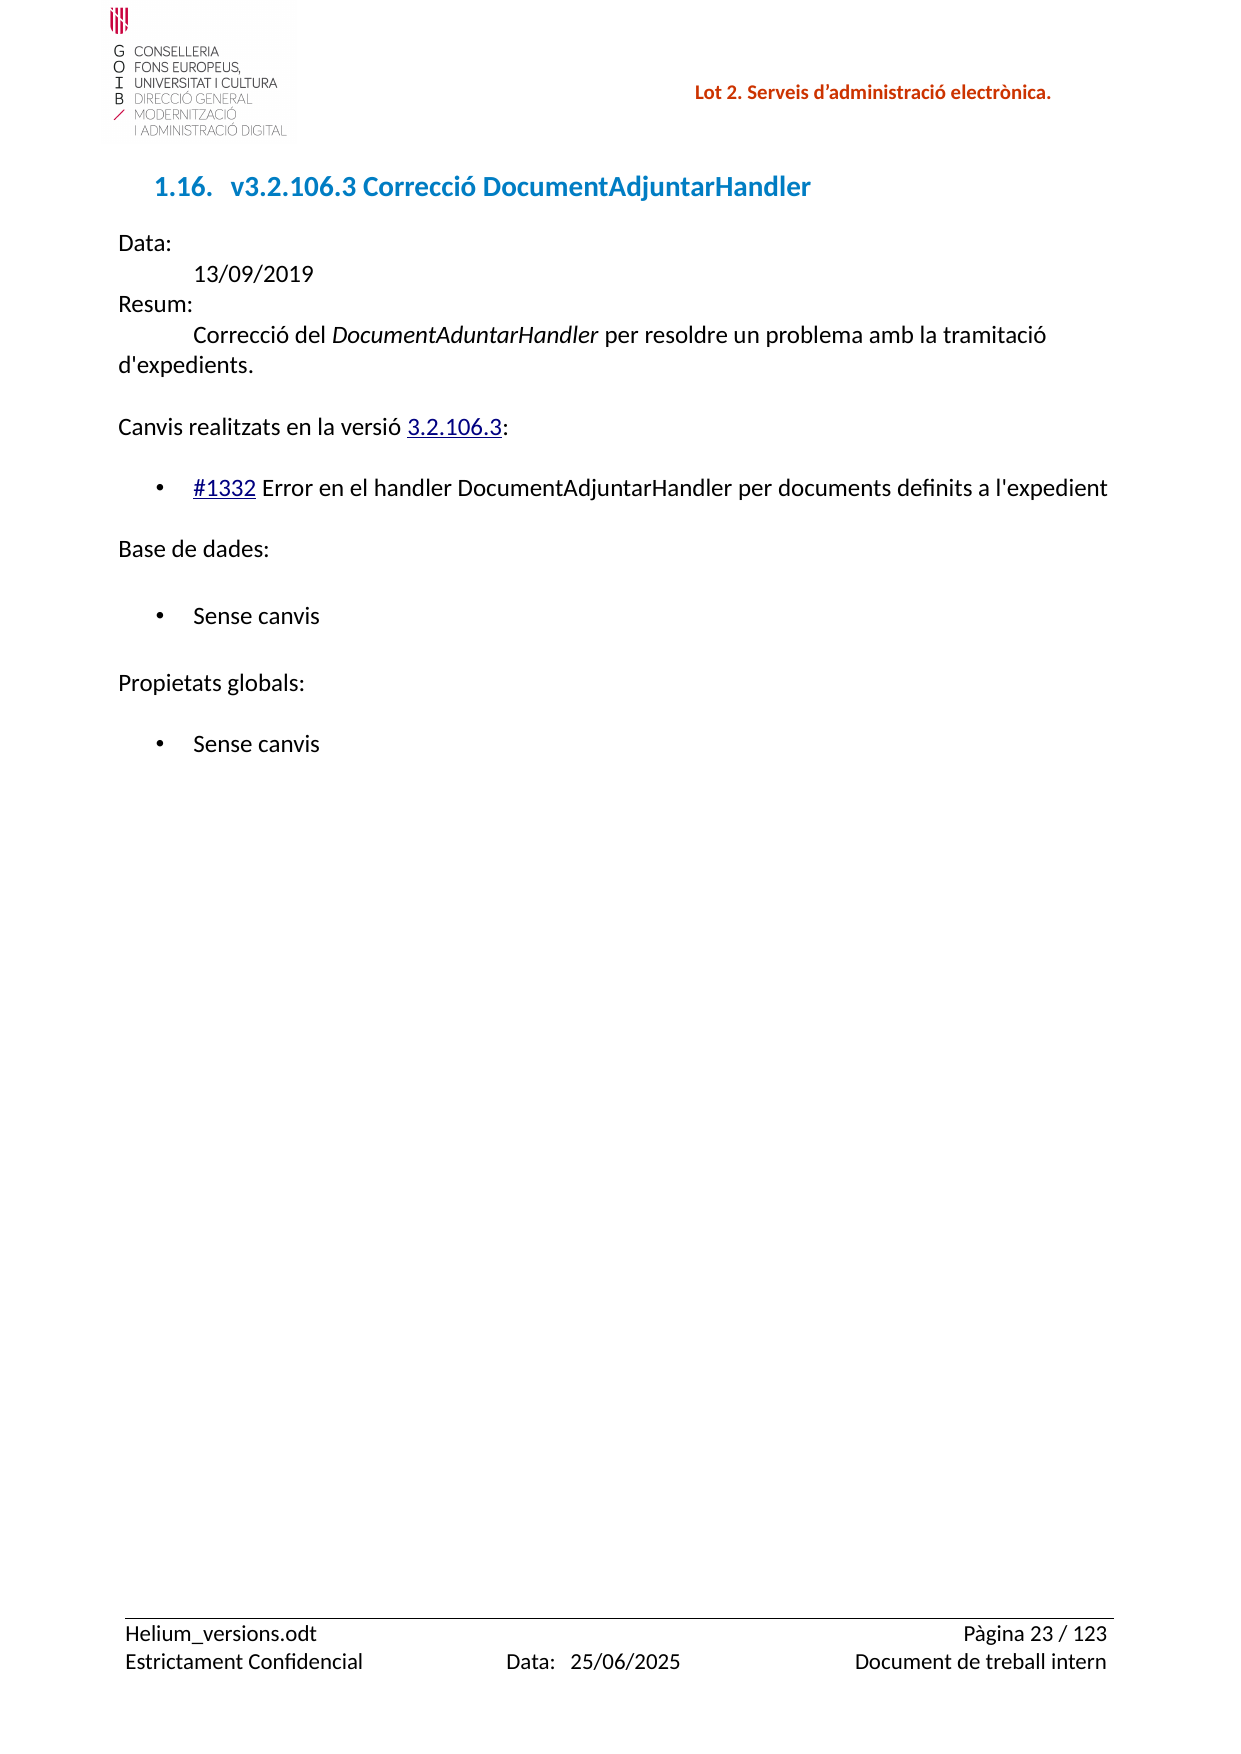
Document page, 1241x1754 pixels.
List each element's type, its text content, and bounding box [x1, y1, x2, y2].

list Sense canvis [156, 728, 1122, 758]
text Correcció del DocumentAduntarHandler per resoldre un problema amb la tramitació d'expedients. [118, 319, 1122, 380]
text Propietats globals: [118, 667, 1122, 697]
text Data: [118, 228, 1122, 258]
text 13/09/2019 [118, 258, 1122, 289]
text Base de dades: [118, 533, 1122, 563]
subtitle v3.2.106.3 Correcció DocumentAdjuntarHandler [153, 168, 1122, 204]
picture [100, 0, 297, 144]
list #1332 Error en el handler DocumentAdjuntarHandler per documents definits a l'expedient [156, 472, 1122, 502]
text Canvis realitzats en la versió 3.2.106.3: [118, 411, 1122, 441]
list Sense canvis [156, 600, 1122, 630]
text Resum: [118, 289, 1122, 319]
